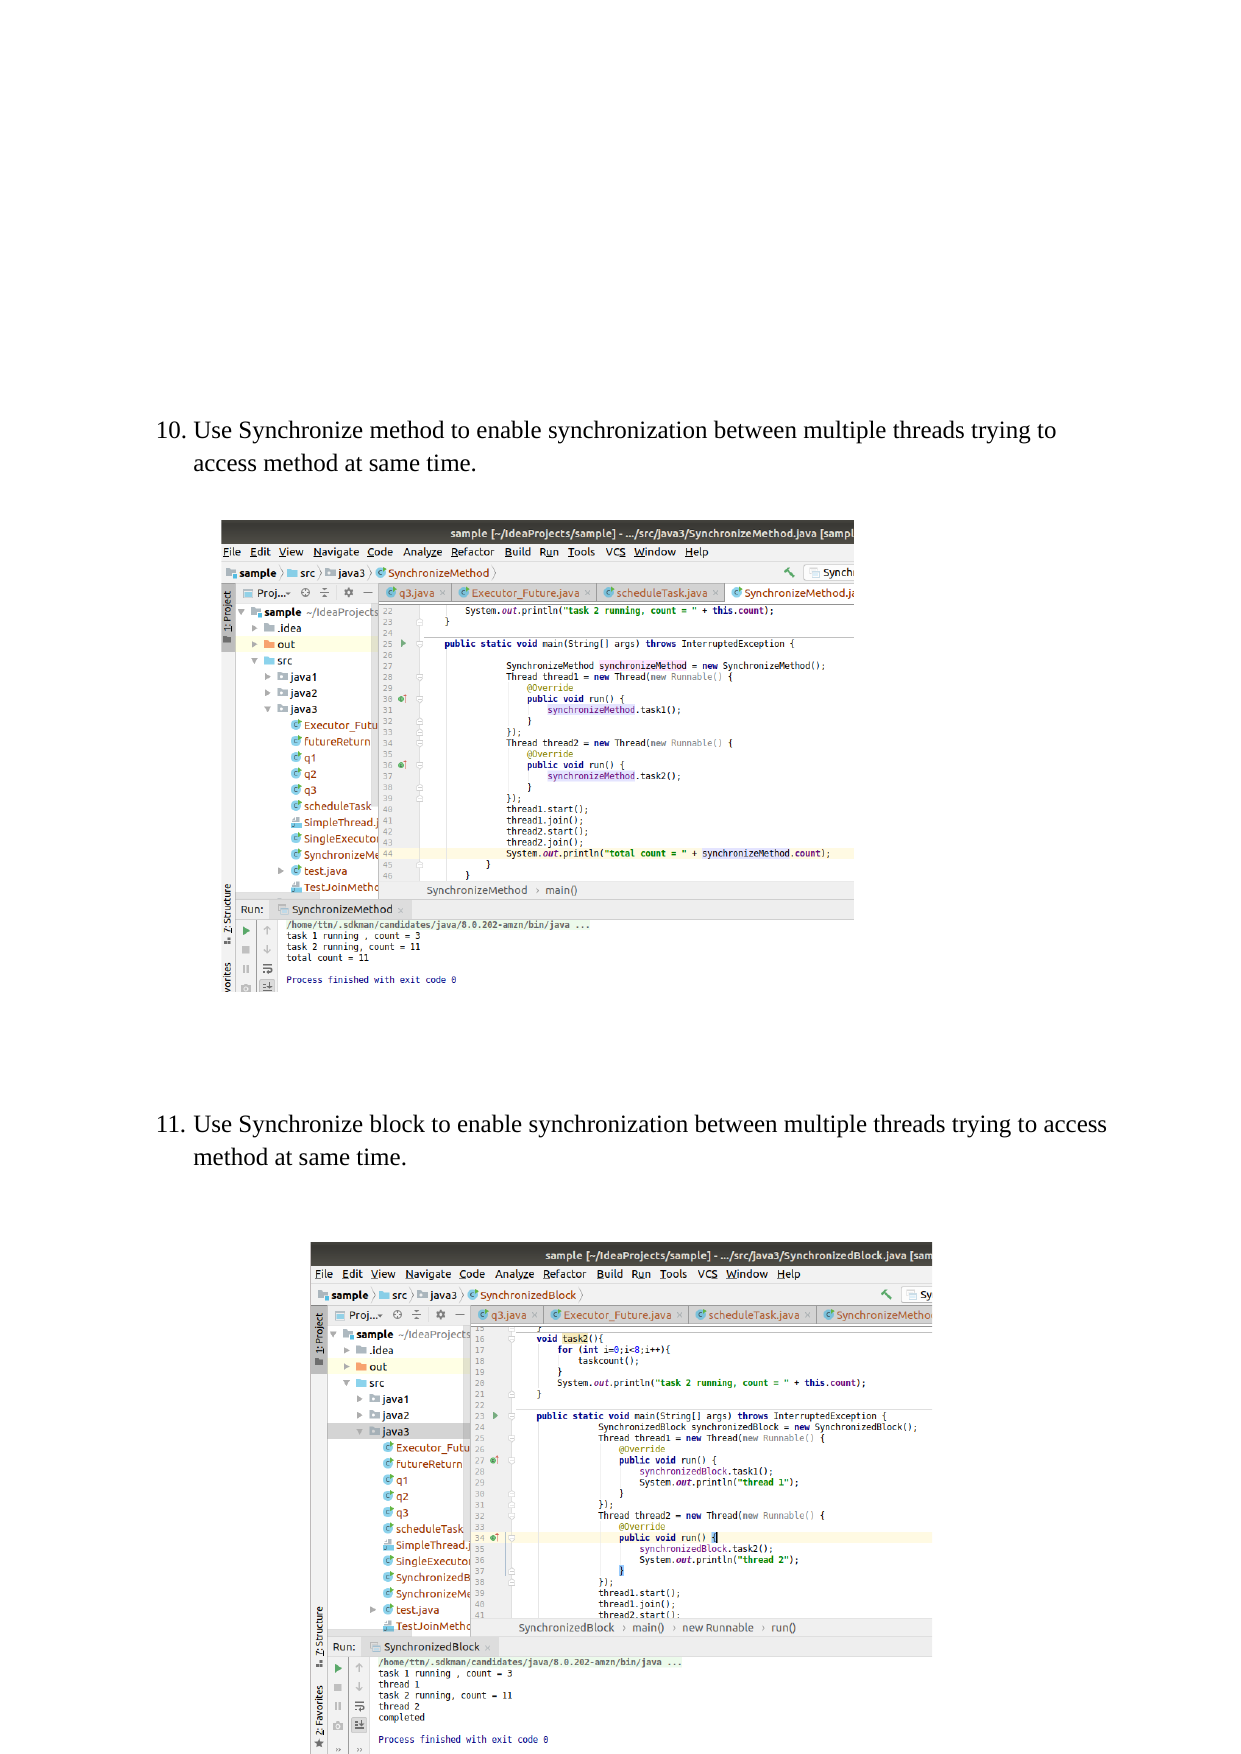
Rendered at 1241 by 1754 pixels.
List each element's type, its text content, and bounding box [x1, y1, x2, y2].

list Use Synchronize block to enable synchronization between multiple threads trying to access method at same time. [156, 1109, 1122, 1171]
picture [310, 1242, 933, 1754]
list Use Synchronize method to enable synchronization between multiple threads trying to access method at same time. [156, 415, 1122, 477]
picture [221, 520, 854, 992]
